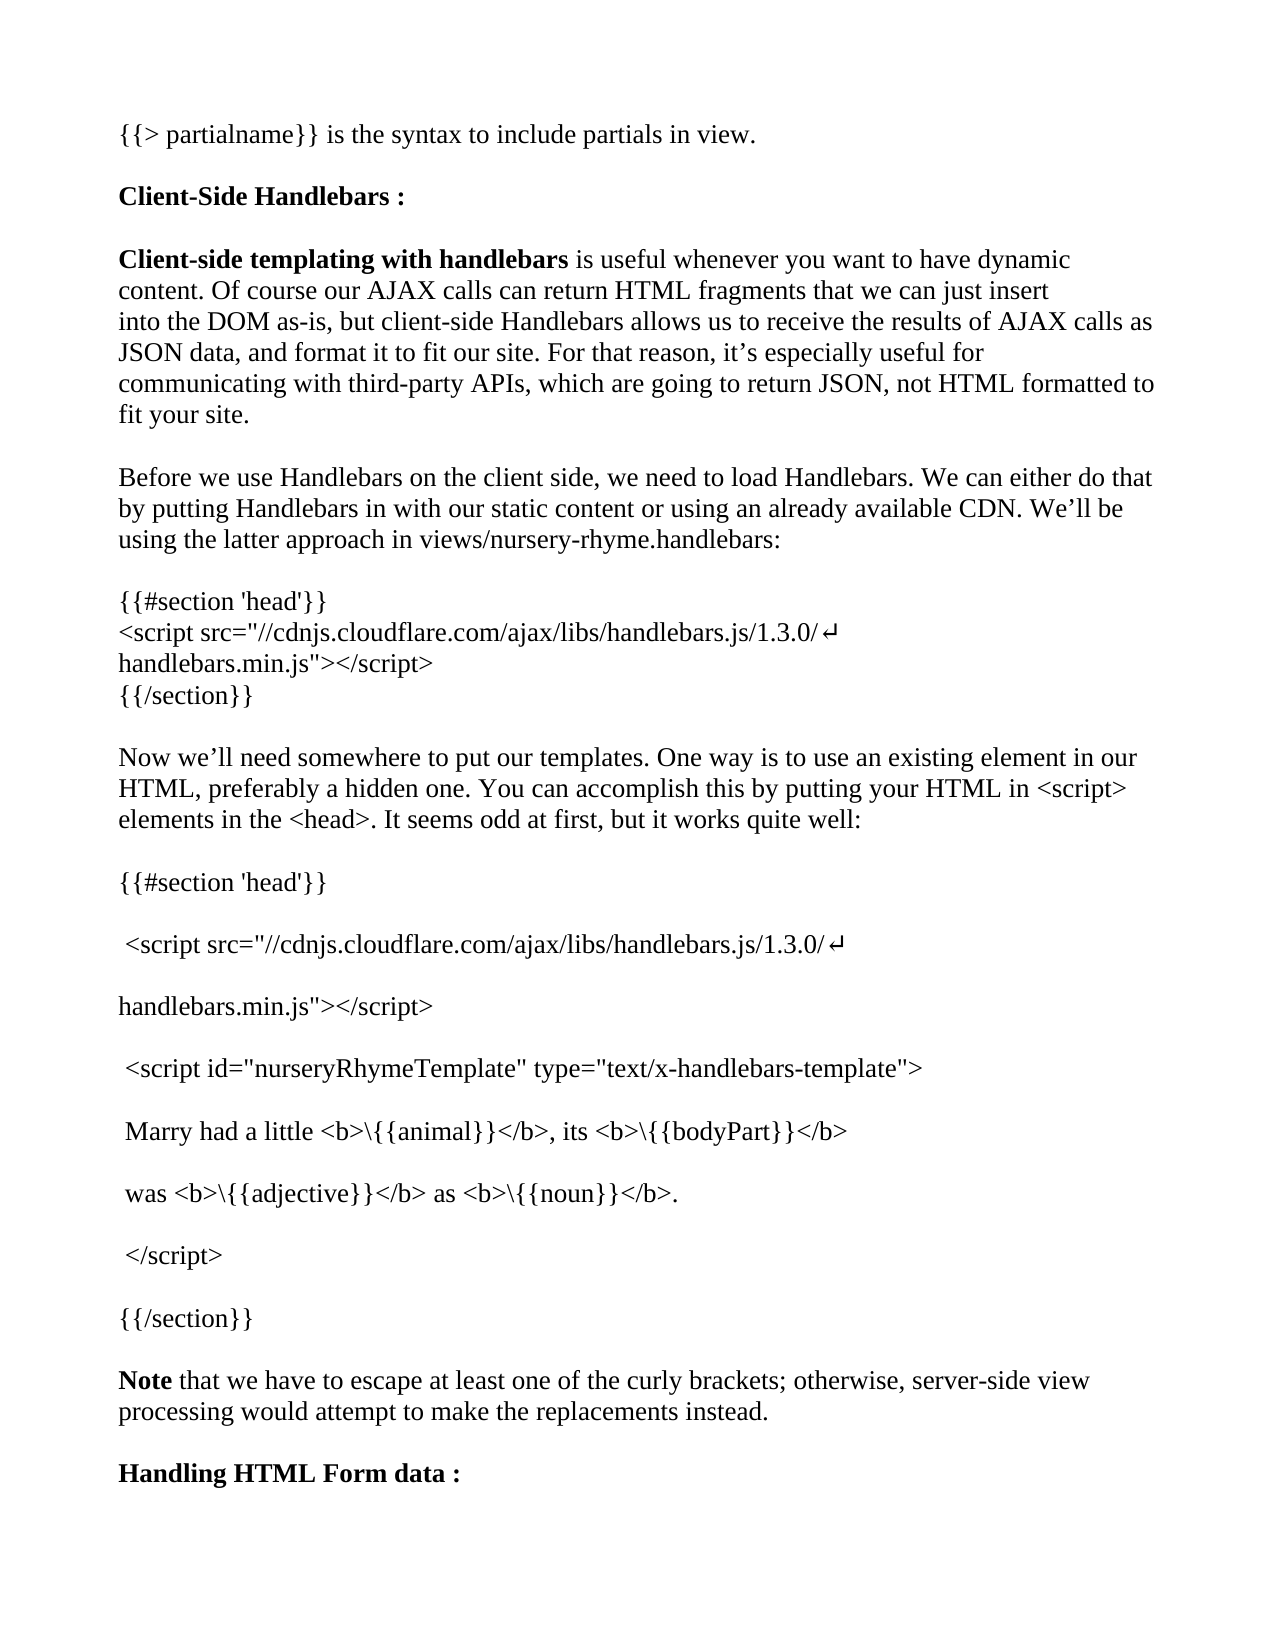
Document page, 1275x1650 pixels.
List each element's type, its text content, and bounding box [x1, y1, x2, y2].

text Before we use Handlebars on the client side, we need to load Handlebars. We can either do that by putting Handlebars in with our static content or using an already available CDN. We’ll be using the latter approach in views/nursery-rhyme.handlebars: [118, 461, 1157, 554]
text Handling HTML Form data : [118, 1457, 1157, 1488]
text <script src="//cdnjs.cloudflare.com/ajax/libs/handlebars.js/1.3.0/↵ [118, 616, 1157, 648]
text </script> [118, 1239, 1157, 1271]
text {{#section 'head'}} [118, 866, 1157, 897]
text Note that we have to escape at least one of the curly brackets; otherwise, server-side view [118, 1364, 1157, 1395]
text {{/section}} [118, 1302, 1157, 1333]
text handlebars.min.js"></script> [118, 990, 1157, 1021]
text Marry had a little <b>\{{animal}}</b>, its <b>\{{bodyPart}}</b> [118, 1115, 1157, 1146]
text <script id="nurseryRhymeTemplate" type="text/x-handlebars-template"> [118, 1052, 1157, 1084]
text content. Of course our AJAX calls can return HTML fragments that we can just insert [118, 274, 1157, 305]
text processing would attempt to make the replacements instead. [118, 1395, 1157, 1426]
text handlebars.min.js"></script> [118, 648, 1157, 679]
text Client-Side Handlebars : [118, 180, 1157, 212]
text was <b>\{{adjective}}</b> as <b>\{{noun}}</b>. [118, 1177, 1157, 1208]
text <script src="//cdnjs.cloudflare.com/ajax/libs/handlebars.js/1.3.0/↵ [118, 928, 1157, 959]
text into the DOM as-is, but client-side Handlebars allows us to receive the results of AJAX calls as JSON data, and format it to fit our site. For that reason, it’s especially useful for communicating with third-party APIs, which are going to return JSON, not HTML formatted to fit your site. [118, 305, 1157, 429]
text Now we’ll need somewhere to put our templates. One way is to use an existing element in our HTML, preferably a hidden one. You can accomplish this by putting your HTML in <script> elements in the <head>. It seems odd at first, but it works quite well: [118, 741, 1157, 834]
text Client-side templating with handlebars is useful whenever you want to have dynamic [118, 243, 1157, 274]
text {{> partialname}} is the syntax to include partials in view. [118, 118, 1157, 149]
text {{/section}} [118, 679, 1157, 710]
text {{#section 'head'}} [118, 585, 1157, 616]
